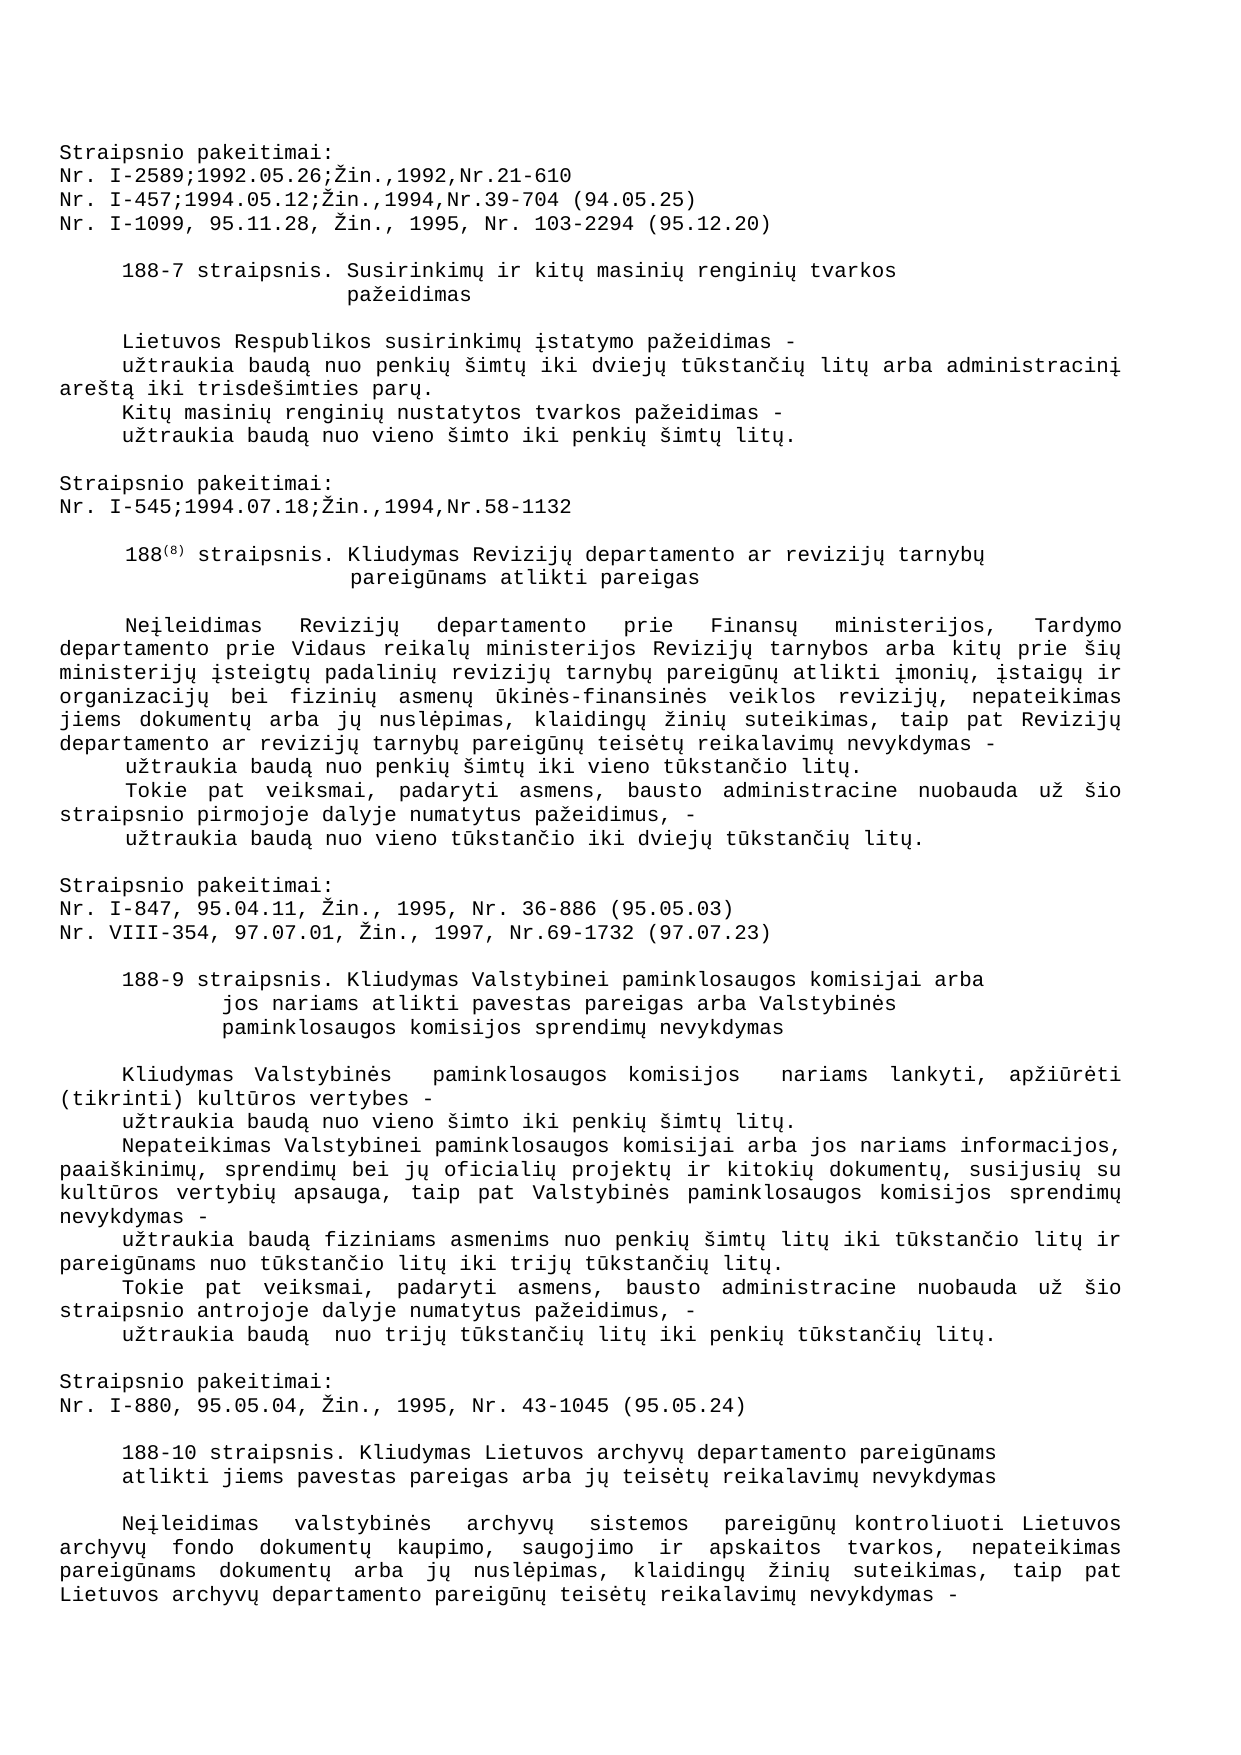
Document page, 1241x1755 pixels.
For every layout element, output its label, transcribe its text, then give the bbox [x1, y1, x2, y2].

text Nr. I-457;1994.05.12;Žin.,1994,Nr.39-704 (94.05.25) [59, 189, 1122, 213]
text pareigūnams atlikti pareigas [59, 567, 1122, 591]
text Neįleidimas valstybinės archyvų sistemos pareigūnų kontroliuoti Lietuvos archyvų fondo dokumentų kaupimo, saugojimo ir apskaitos tvarkos, nepateikimas pareigūnams dokumentų arba jų nuslėpimas, klaidingų žinių suteikimas, taip pat Lietuvos archyvų departamento pareigūnų teisėtų reikalavimų nevykdymas - [59, 1513, 1122, 1608]
text atlikti jiems pavestas pareigas arba jų teisėtų reikalavimų nevykdymas [59, 1466, 1122, 1489]
text Nr. I-847, 95.04.11, Žin., 1995, Nr. 36-886 (95.05.03) [59, 898, 1122, 922]
text Tokie pat veiksmai, padaryti asmens, bausto administracine nuobauda už šio straipsnio antrojoje dalyje numatytus pažeidimus, - [59, 1277, 1122, 1324]
text užtraukia baudą nuo vieno tūkstančio iki dviejų tūkstančių litų. [59, 827, 1122, 851]
text užtraukia baudą nuo penkių šimtų iki vieno tūkstančio litų. [59, 757, 1122, 780]
text jos nariams atlikti pavestas pareigas arba Valstybinės [59, 993, 1122, 1017]
text Straipsnio pakeitimai: [59, 875, 1122, 898]
text užtraukia baudą nuo penkių šimtų iki dviejų tūkstančių litų arba administracinį areštą iki trisdešimties parų. [59, 354, 1122, 402]
text 188-7 straipsnis. Susirinkimų ir kitų masinių renginių tvarkos [59, 260, 1122, 284]
text Straipsnio pakeitimai: [59, 1371, 1122, 1395]
text Nr. I-545;1994.07.18;Žin.,1994,Nr.58-1132 [59, 496, 1122, 520]
text Nr. I-2589;1992.05.26;Žin.,1992,Nr.21-610 [59, 165, 1122, 189]
text užtraukia baudą fiziniams asmenims nuo penkių šimtų litų iki tūkstančio litų ir pareigūnams nuo tūkstančio litų iki trijų tūkstančių litų. [59, 1229, 1122, 1277]
text Nepateikimas Valstybinei paminklosaugos komisijai arba jos nariams informacijos, paaiškinimų, sprendimų bei jų oficialių projektų ir kitokių dokumentų, susijusių su kultūros vertybių apsauga, taip pat Valstybinės paminklosaugos komisijos sprendimų nevykdymas - [59, 1135, 1122, 1229]
text Nr. I-1099, 95.11.28, Žin., 1995, Nr. 103-2294 (95.12.20) [59, 213, 1122, 236]
text Nr. I-880, 95.05.04, Žin., 1995, Nr. 43-1045 (95.05.24) [59, 1395, 1122, 1419]
text Straipsnio pakeitimai: [59, 473, 1122, 496]
text Straipsnio pakeitimai: [59, 142, 1122, 165]
text Lietuvos Respublikos susirinkimų įstatymo pažeidimas - [59, 331, 1122, 354]
text 188-10 straipsnis. Kliudymas Lietuvos archyvų departamento pareigūnams [59, 1442, 1122, 1466]
text Neįleidimas Revizijų departamento prie Finansų ministerijos, Tardymo departamento prie Vidaus reikalų ministerijos Revizijų tarnybos arba kitų prie šių ministerijų įsteigtų padalinių revizijų tarnybų pareigūnų atlikti įmonių, įstaigų ir organizacijų bei fizinių asmenų ūkinės-finansinės veiklos revizijų, nepateikimas jiems dokumentų arba jų nuslėpimas, klaidingų žinių suteikimas, taip pat Revizijų departamento ar revizijų tarnybų pareigūnų teisėtų reikalavimų nevykdymas - [59, 615, 1122, 757]
text užtraukia baudą nuo vieno šimto iki penkių šimtų litų. [59, 1111, 1122, 1135]
text pažeidimas [59, 284, 1122, 307]
text 188(8) straipsnis. Kliudymas Revizijų departamento ar revizijų tarnybų [59, 544, 1122, 567]
text Kitų masinių renginių nustatytos tvarkos pažeidimas - [59, 402, 1122, 426]
text paminklosaugos komisijos sprendimų nevykdymas [59, 1017, 1122, 1040]
text Nr. VIII-354, 97.07.01, Žin., 1997, Nr.69-1732 (97.07.23) [59, 922, 1122, 946]
text užtraukia baudą nuo trijų tūkstančių litų iki penkių tūkstančių litų. [59, 1324, 1122, 1348]
text 188-9 straipsnis. Kliudymas Valstybinei paminklosaugos komisijai arba [59, 969, 1122, 993]
text Kliudymas Valstybinės paminklosaugos komisijos nariams lankyti, apžiūrėti (tikrinti) kultūros vertybes - [59, 1064, 1122, 1111]
text Tokie pat veiksmai, padaryti asmens, bausto administracine nuobauda už šio straipsnio pirmojoje dalyje numatytus pažeidimus, - [59, 780, 1122, 827]
text užtraukia baudą nuo vieno šimto iki penkių šimtų litų. [59, 426, 1122, 449]
